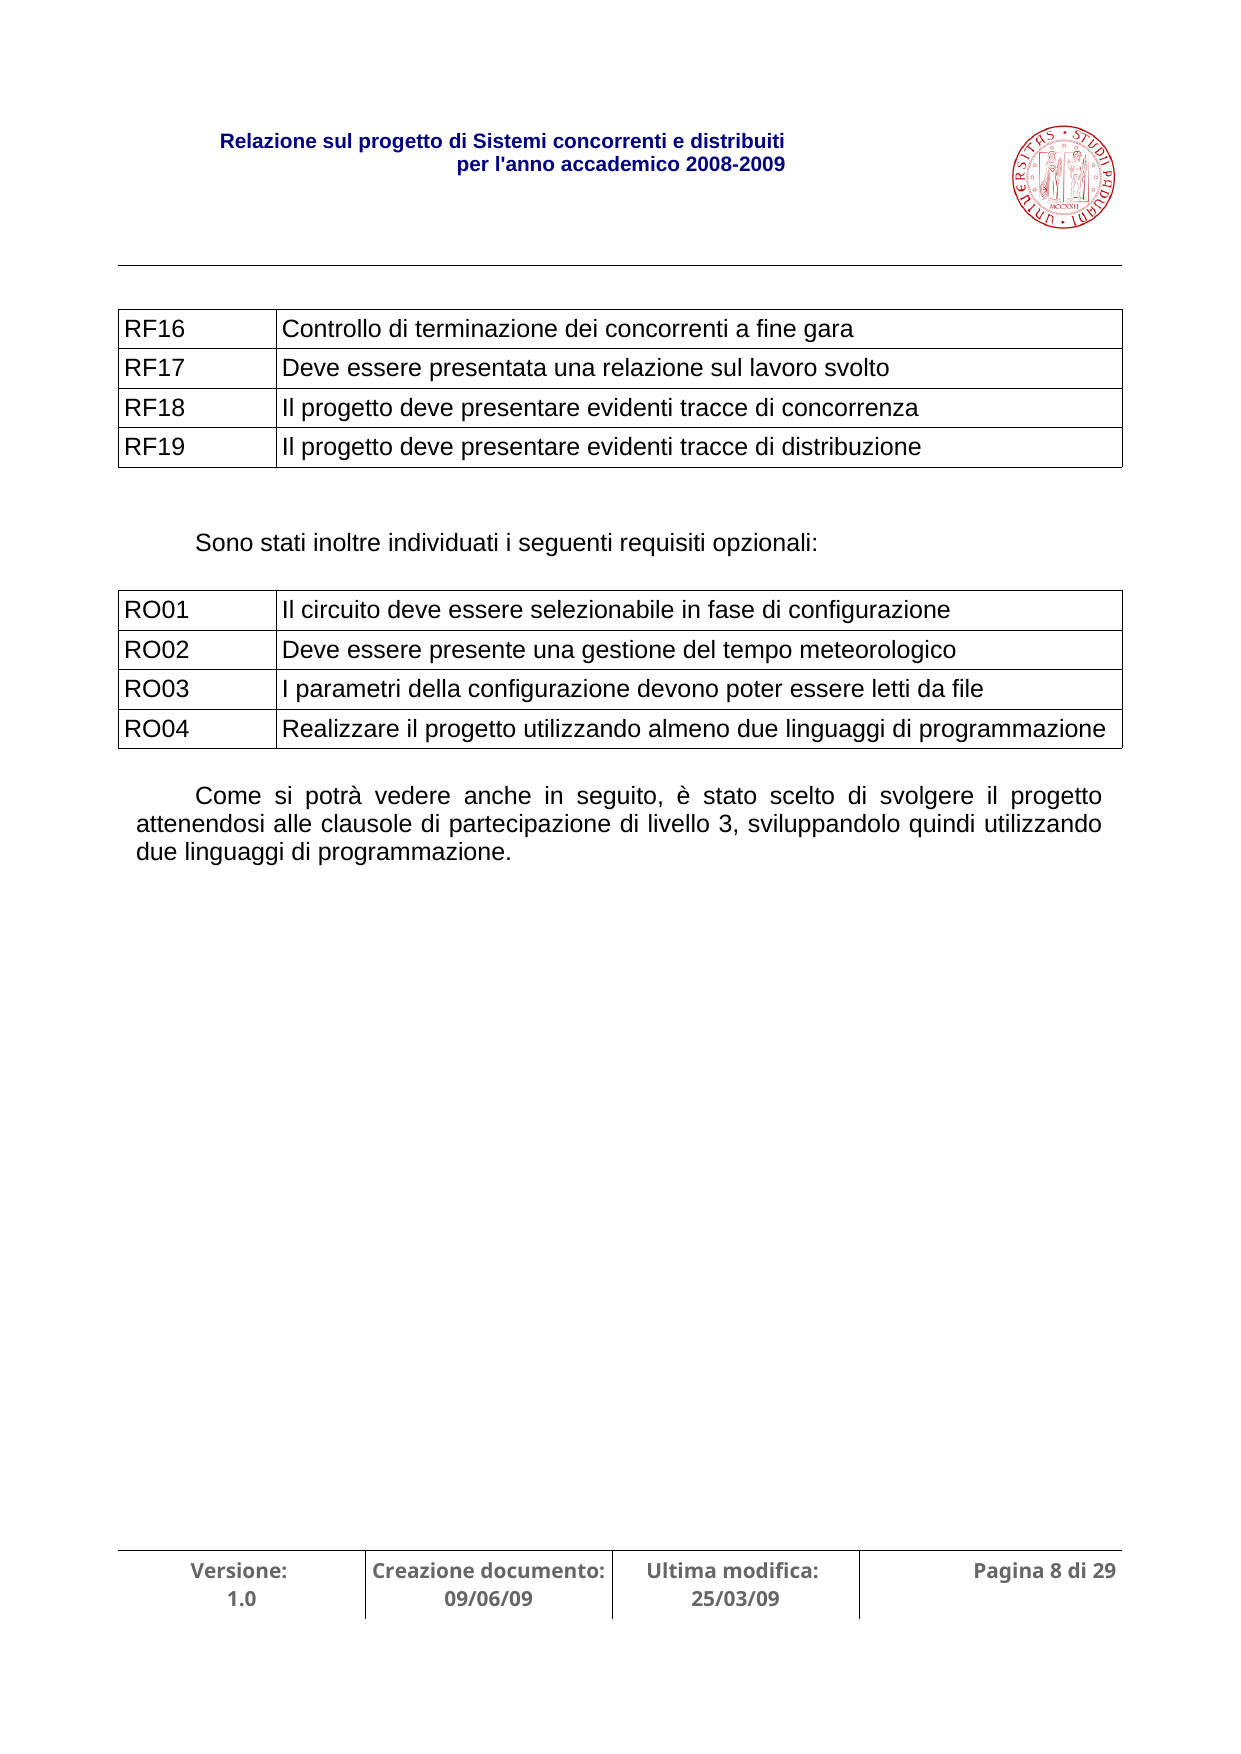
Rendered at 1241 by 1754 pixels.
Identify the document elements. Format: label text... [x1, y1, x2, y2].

table_cell I parametri della configurazione devono poter essere letti da file [277, 670, 1122, 709]
table_cell RF17 [119, 349, 276, 388]
table_cell Deve essere presente una gestione del tempo meteorologico [277, 631, 1122, 669]
table_cell Deve essere presentata una relazione sul lavoro svolto [277, 349, 1122, 388]
table_cell Il progetto deve presentare evidenti tracce di concorrenza [277, 389, 1122, 427]
text Come si potrà vedere anche in seguito, è stato scelto di svolgere il progetto attenendosi alle clausole di partecipazione di livello 3, sviluppandolo quindi utilizzando due linguaggi di programmazione. [136, 782, 1104, 866]
table_cell RF18 [119, 389, 276, 427]
picture [1010, 123, 1117, 231]
table_cell Controllo di terminazione dei concorrenti a fine gara [277, 310, 1122, 348]
text Sono stati inoltre individuati i seguenti requisiti opzionali: [136, 528, 1104, 556]
table_cell RO04 [119, 710, 276, 748]
table_cell Il progetto deve presentare evidenti tracce di distribuzione [277, 428, 1122, 467]
table_header RO01 [119, 591, 276, 630]
table_cell RO02 [119, 631, 276, 669]
table_cell Realizzare il progetto utilizzando almeno due linguaggi di programmazione [277, 710, 1122, 748]
table_cell RF16 [119, 310, 276, 348]
table_cell RF19 [119, 428, 276, 467]
table_cell RO03 [119, 670, 276, 709]
table_header Il circuito deve essere selezionabile in fase di configurazione [277, 591, 1122, 630]
